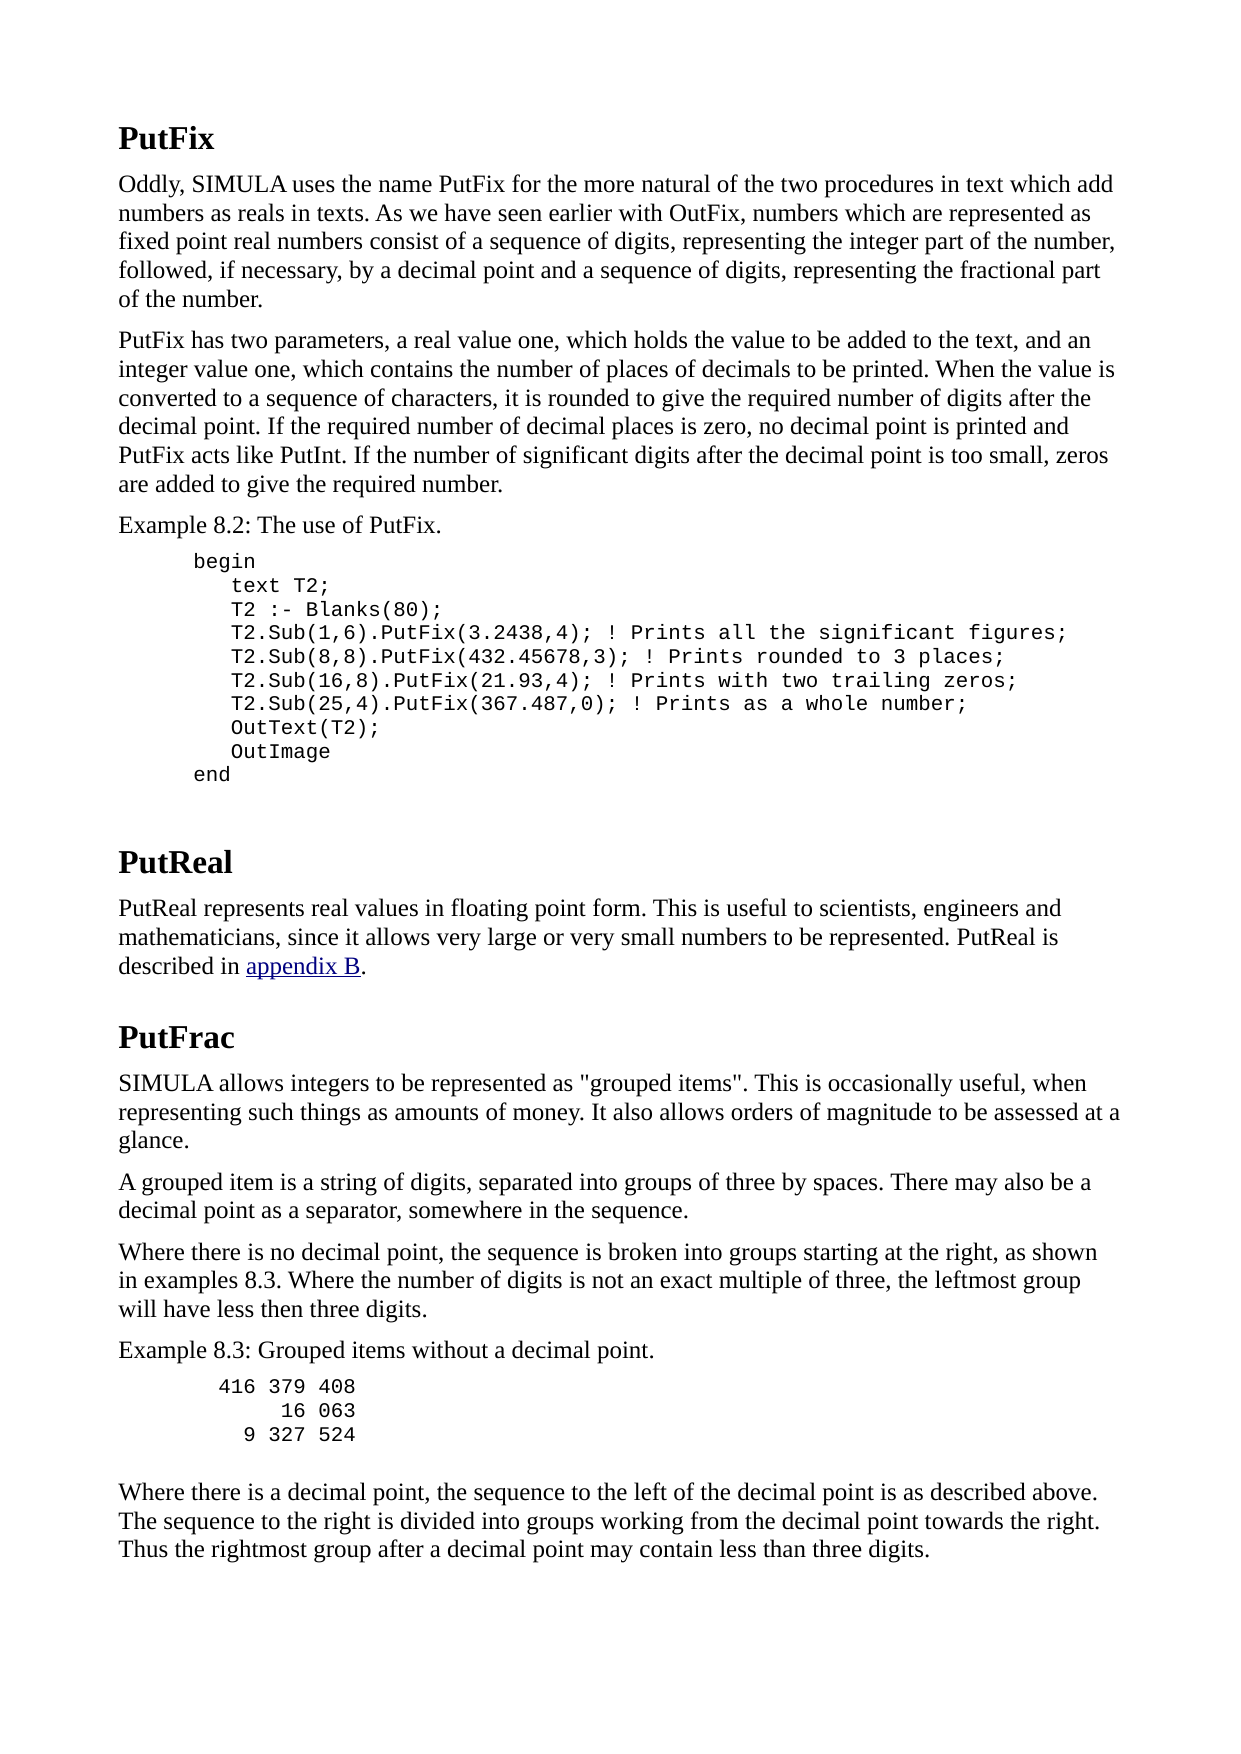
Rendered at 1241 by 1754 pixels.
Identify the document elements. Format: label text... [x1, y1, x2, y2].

text T2.Sub(25,4).PutFix(367.487,0); ! Prints as a whole number; [118, 693, 1122, 717]
text PutReal represents real values in floating point form. This is useful to scientists, engineers and mathematicians, since it allows very large or very small numbers to be represented. PutReal is described in appendix B. [118, 893, 1122, 979]
text PutFix has two parameters, a real value one, which holds the value to be added to the text, and an integer value one, which contains the number of places of decimals to be printed. When the value is converted to a sequence of characters, it is rounded to give the required number of digits after the decimal point. If the required number of decimal places is zero, no decimal point is printed and PutFix acts like PutInt. If the number of significant digits after the decimal point is too small, zeros are added to give the required number. [118, 325, 1122, 498]
text A grouped item is a string of digits, separated into groups of three by spaces. There may also be a decimal point as a separator, somewhere in the sequence. [118, 1167, 1122, 1224]
text T2.Sub(8,8).PutFix(432.45678,3); ! Prints rounded to 3 places; [118, 646, 1122, 670]
text text T2; [118, 575, 1122, 599]
text OutText(T2); [118, 717, 1122, 741]
text T2 :- Blanks(80); [118, 599, 1122, 622]
text Where there is a decimal point, the sequence to the left of the decimal point is as described above. The sequence to the right is divided into groups working from the decimal point towards the right. Thus the rightmost group after a decimal point may contain less than three digits. [118, 1477, 1122, 1563]
text 9 327 524 [118, 1424, 1122, 1447]
text end [118, 764, 1122, 788]
subtitle PutFrac [118, 1017, 1122, 1055]
text 416 379 408 [118, 1377, 1122, 1400]
text OutImage [118, 741, 1122, 764]
subtitle PutReal [118, 842, 1122, 881]
text Example 8.2: The use of PutFix. [118, 510, 1122, 539]
text SIMULA allows integers to be represented as "grouped items". This is occasionally useful, when representing such things as amounts of money. It also allows orders of magnitude to be assessed at a glance. [118, 1068, 1122, 1154]
text Oddly, SIMULA uses the name PutFix for the more natural of the two procedures in text which add numbers as reals in texts. As we have seen earlier with OutFix, numbers which are represented as fixed point real numbers consist of a sequence of digits, representing the integer part of the number, followed, if necessary, by a decimal point and a sequence of digits, representing the fractional part of the number. [118, 169, 1122, 313]
text T2.Sub(1,6).PutFix(3.2438,4); ! Prints all the significant figures; [118, 622, 1122, 646]
text Where there is no decimal point, the sequence is broken into groups starting at the right, as shown in examples 8.3. Where the number of digits is not an exact multiple of three, the leftmost group will have less then three digits. [118, 1237, 1122, 1323]
text Example 8.3: Grouped items without a decimal point. [118, 1335, 1122, 1364]
text T2.Sub(16,8).PutFix(21.93,4); ! Prints with two trailing zeros; [118, 670, 1122, 693]
text begin [118, 551, 1122, 575]
text 16 063 [118, 1400, 1122, 1424]
subtitle PutFix [118, 118, 1122, 156]
